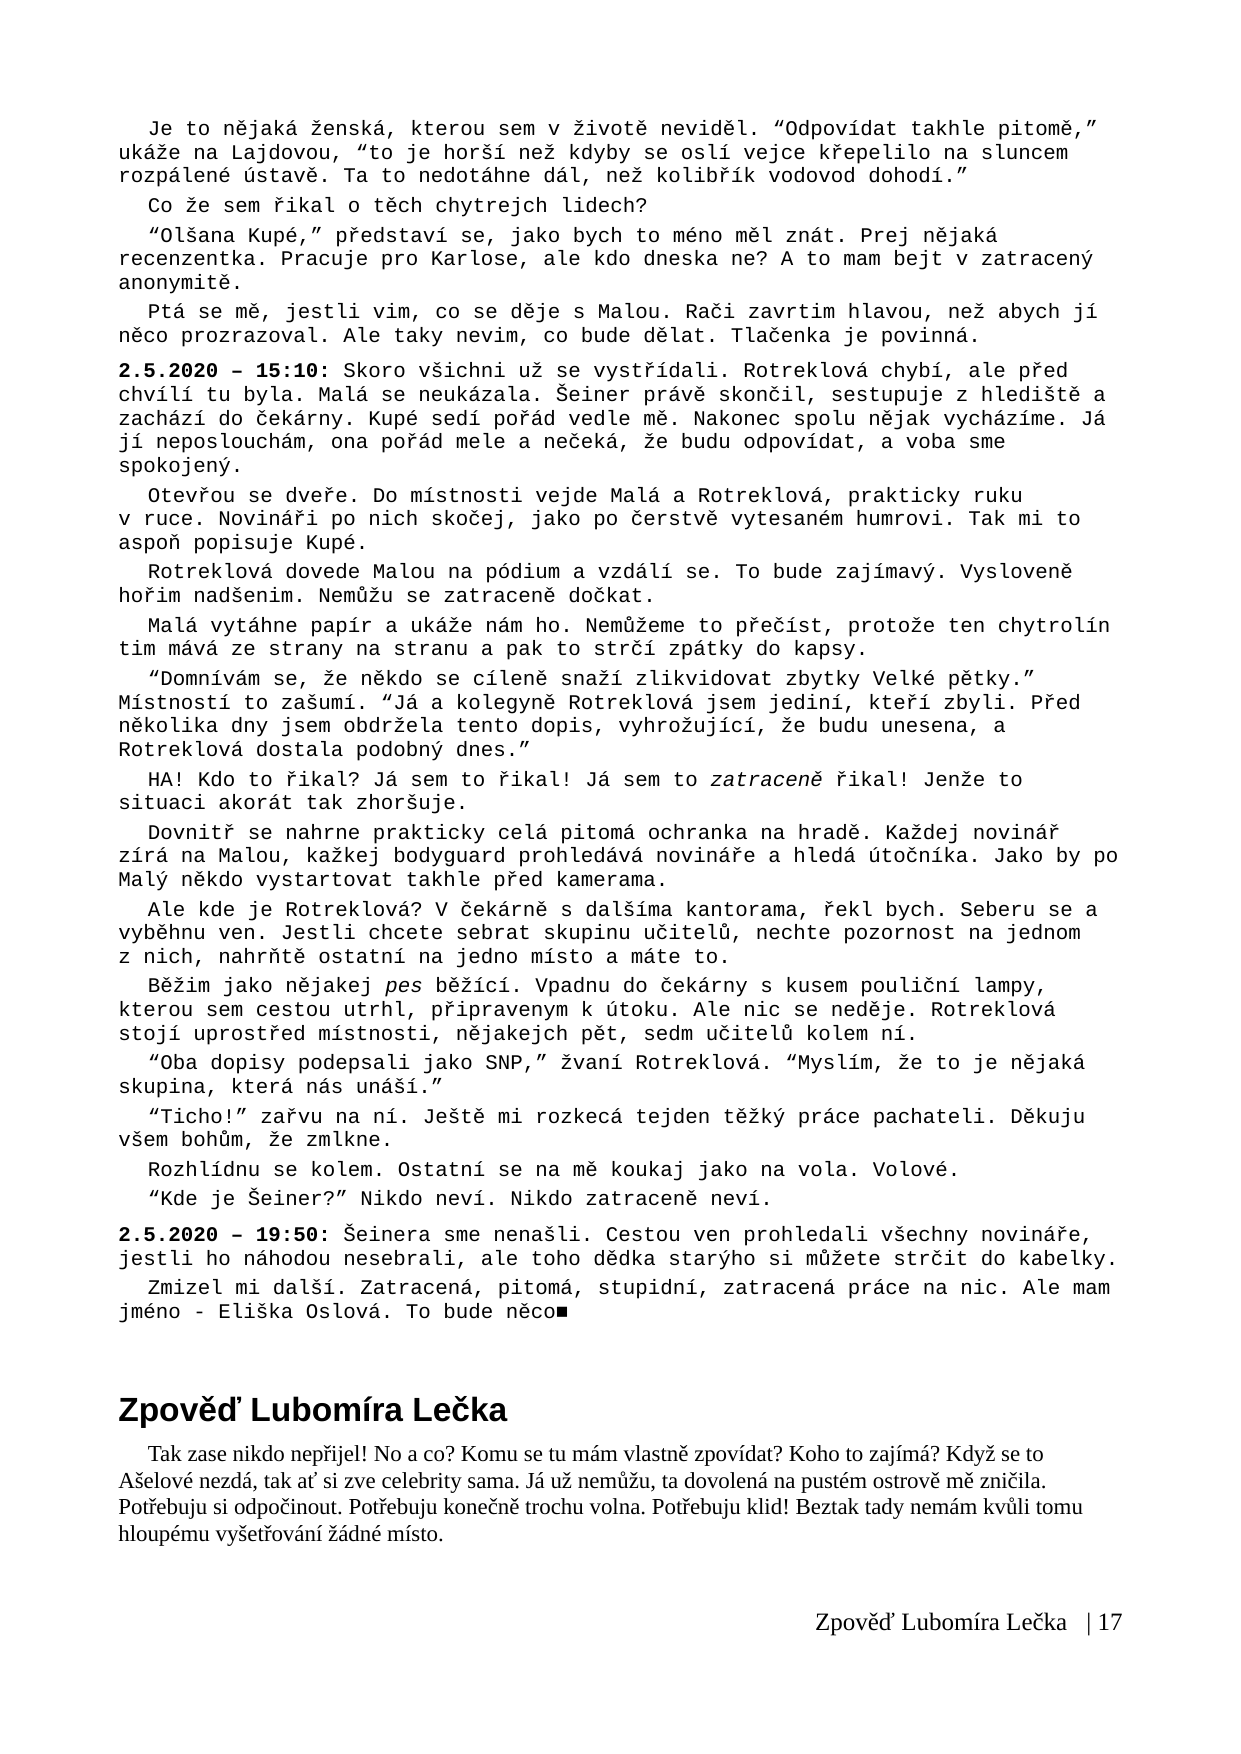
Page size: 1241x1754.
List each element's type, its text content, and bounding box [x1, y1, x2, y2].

text “Domnívám se, že někdo se cíleně snaží zlikvidovat zbytky Velké pětky.” Místností to zašumí. “Já a kolegyně Rotreklová jsem jediní, kteří zbyli. Před několika dny jsem obdržela tento dopis, vyhrožující, že budu unesena, a Rotreklová dostala podobný dnes.” [118, 668, 1122, 763]
text HA! Kdo to řikal? Já sem to řikal! Já sem to zatraceně řikal! Jenže to situaci akorát tak zhoršuje. [118, 768, 1122, 816]
text Rozhlídnu se kolem. Ostatní se na mě koukaj jako na vola. Volové. [118, 1159, 1122, 1182]
text 2.5.2020 – 15:10: Skoro všichni už se vystřídali. Rotreklová chybí, ale před chvílí tu byla. Malá se neukázala. Šeiner právě skončil, sestupuje z hlediště a zachází do čekárny. Kupé sedí pořád vedle mě. Nakonec spolu nějak vycházíme. Já jí neposlouchám, ona pořád mele a nečeká, že budu odpovídat, a voba sme spokojený. [118, 361, 1122, 479]
text Ptá se mě, jestli vim, co se děje s Malou. Rači zavrtim hlavou, než abych jí něco prozrazoval. Ale taky nevim, co bude dělat. Tlačenka je povinná. [118, 301, 1122, 349]
text Běžim jako nějakej pes běžící. Vpadnu do čekárny s kusem pouliční lampy, kterou sem cestou utrhl, připravenym k útoku. Ale nic se neděje. Rotreklová stojí uprostřed místnosti, nějakejch pět, sedm učitelů kolem ní. [118, 976, 1122, 1046]
text Ale kde je Rotreklová? V čekárně s dalšíma kantorama, řekl bych. Seberu se a vyběhnu ven. Jestli chcete sebrat skupinu učitelů, nechte pozornost na jednom z nich, nahrňtě ostatní na jedno místo a máte to. [118, 899, 1122, 969]
text Tak zase nikdo nepřijel! No a co? Komu se tu mám vlastně zpovídat? Koho to zajímá? Když se to Ašelové nezdá, tak ať si zve celebrity sama. Já už nemůžu, ta dovolená na pustém ostrově mě zničila. Potřebuju si odpočinout. Potřebuju konečně trochu volna. Potřebuju klid! Beztak tady nemám kvůli tomu hloupému vyšetřování žádné místo. [118, 1441, 1122, 1546]
text “Olšana Kupé,” představí se, jako bych to méno měl znát. Prej nějaká recenzentka. Pracuje pro Karlose, ale kdo dneska ne? A to mam bejt v zatracený anonymitě. [118, 224, 1122, 296]
text 2.5.2020 – 19:50: Šeinera sme nenašli. Cestou ven prohledali všechny novináře, jestli ho náhodou nesebrali, ale toho dědka starýho si můžete strčit do kabelky. [118, 1224, 1122, 1271]
text “Kde je Šeiner?” Nikdo neví. Nikdo zatraceně neví. [118, 1188, 1122, 1212]
text “Oba dopisy podepsali jako SNP,” žvaní Rotreklová. “Myslím, že to je nějaká skupina, která nás unáší.” [118, 1052, 1122, 1100]
text Zmizel mi další. Zatracená, pitomá, stupidní, zatracená práce na nic. Ale mam jméno - Eliška Oslová. To bude něco■ [118, 1277, 1122, 1324]
text Malá vytáhne papír a ukáže nám ho. Nemůžeme to přečíst, protože ten chytrolín tim mává ze strany na stranu a pak to strčí zpátky do kapsy. [118, 615, 1122, 662]
text Co že sem řikal o těch chytrejch lidech? [118, 195, 1122, 219]
text Dovnitř se nahrne prakticky celá pitomá ochranka na hradě. Každej novinář zírá na Malou, kažkej bodyguard prohledává novináře a hledá útočníka. Jako by po Malý někdo vystartovat takhle před kamerama. [118, 822, 1122, 893]
text Je to nějaká ženská, kterou sem v životě neviděl. “Odpovídat takhle pitomě,” ukáže na Lajdovou, “to je horší než kdyby se oslí vejce křepelilo na sluncem rozpálené ústavě. Ta to nedotáhne dál, než kolibřík vodovod dohodí.” [118, 118, 1122, 189]
subtitle Zpověď Lubomíra Lečka [118, 1389, 1122, 1428]
text Rotreklová dovede Malou na pódium a vzdálí se. To bude zajímavý. Vysloveně hořim nadšenim. Nemůžu se zatraceně dočkat. [118, 562, 1122, 609]
text Otevřou se dveře. Do místnosti vejde Malá a Rotreklová, prakticky ruku v ruce. Novináři po nich skočej, jako po čerstvě vytesaném humrovi. Tak mi to aspoň popisuje Kupé. [118, 485, 1122, 556]
text “Ticho!” zařvu na ní. Ještě mi rozkecá tejden těžký práce pachateli. Děkuju všem bohům, že zmlkne. [118, 1106, 1122, 1153]
